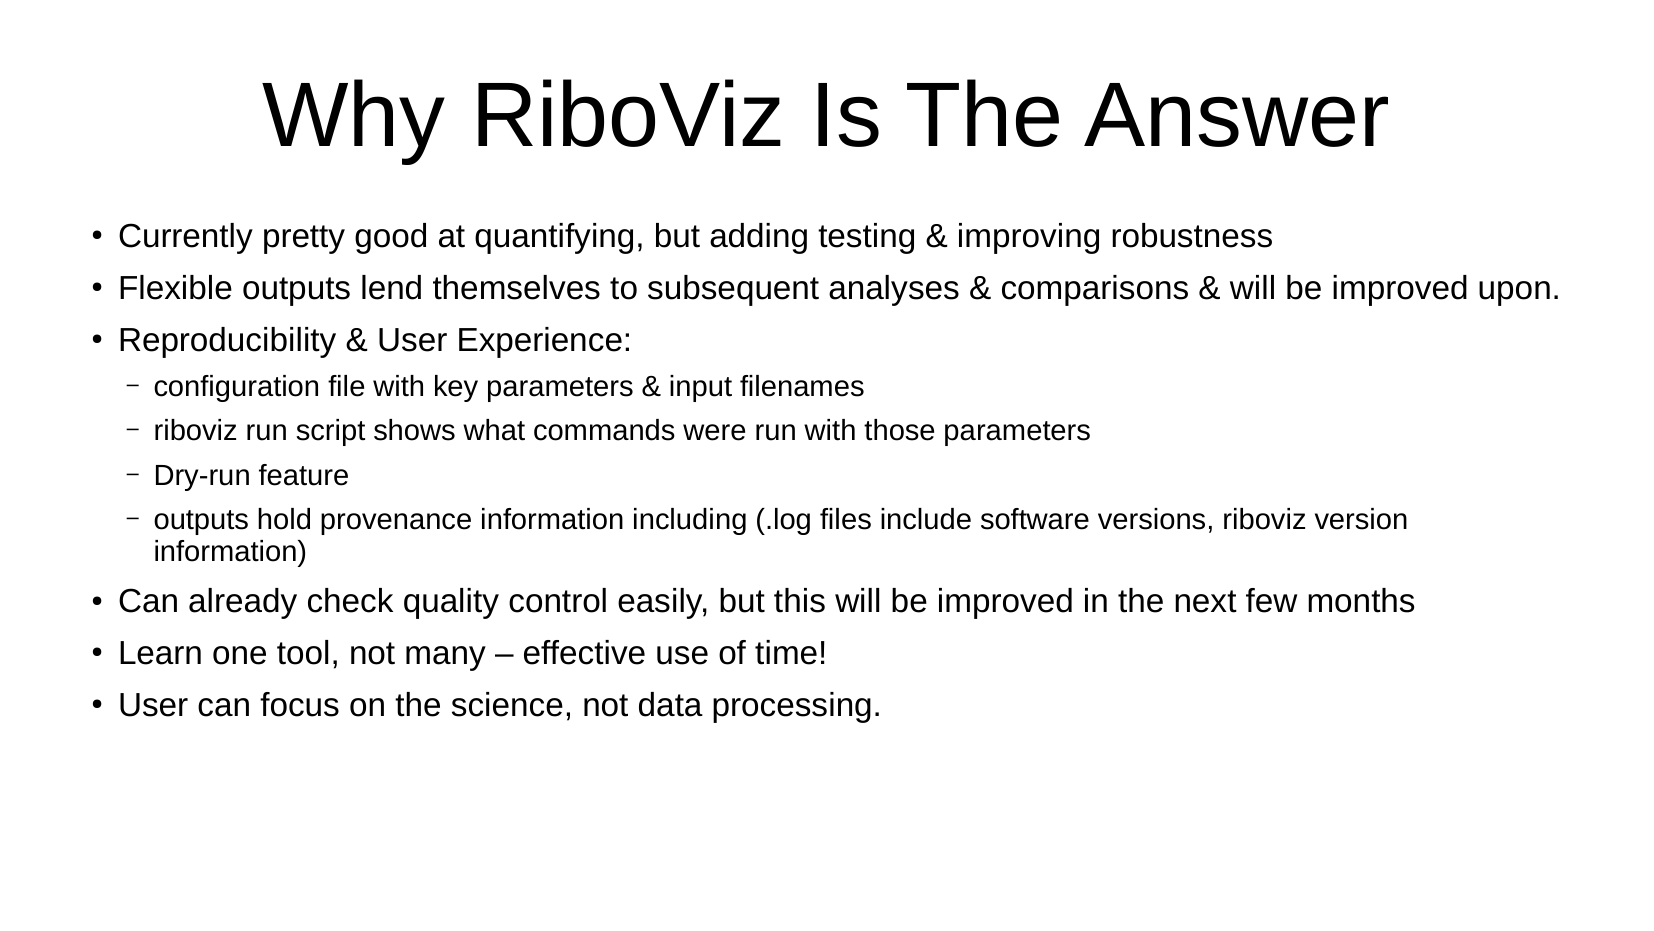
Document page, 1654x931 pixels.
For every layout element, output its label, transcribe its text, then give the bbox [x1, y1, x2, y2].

title Why RiboViz Is The Answer [82, 12, 1571, 217]
list Currently pretty good at quantifying, but adding testing & improving robustness Flexible outputs lend themselves to subsequent analyses & comparisons & will be improved upon. Reproducibility & User Experience: configuration file with key parameters & input filenames riboviz run script shows what commands were run with those parameters Dry-run feature outputs hold provenance information including (.log files include software versions, riboviz version information) Can already check quality control easily, but this will be improved in the next few months Learn one tool, not many – effective use of time! User can focus on the science, not data processing. [82, 217, 1571, 758]
